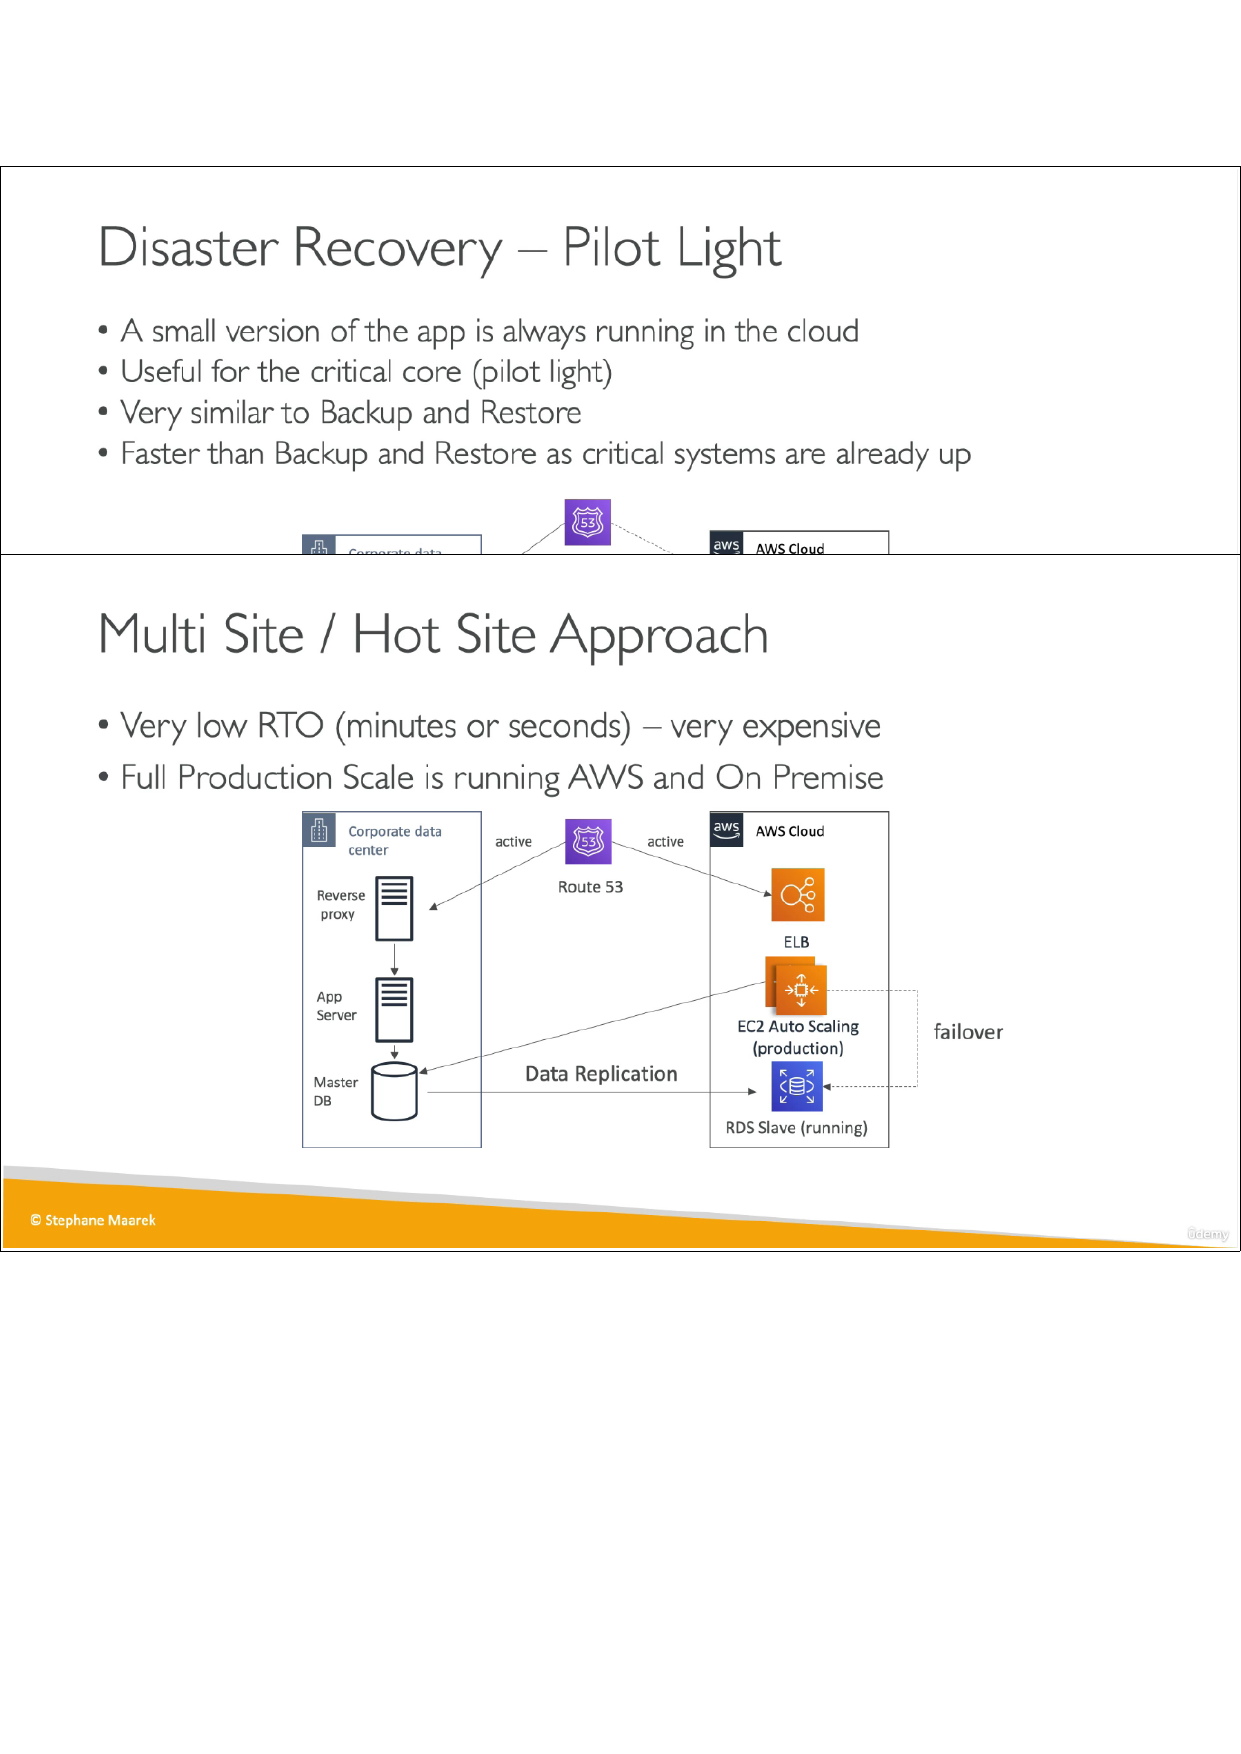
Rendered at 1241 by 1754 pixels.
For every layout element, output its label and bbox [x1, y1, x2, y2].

picture [3, 169, 1238, 554]
picture [3, 557, 1238, 1248]
